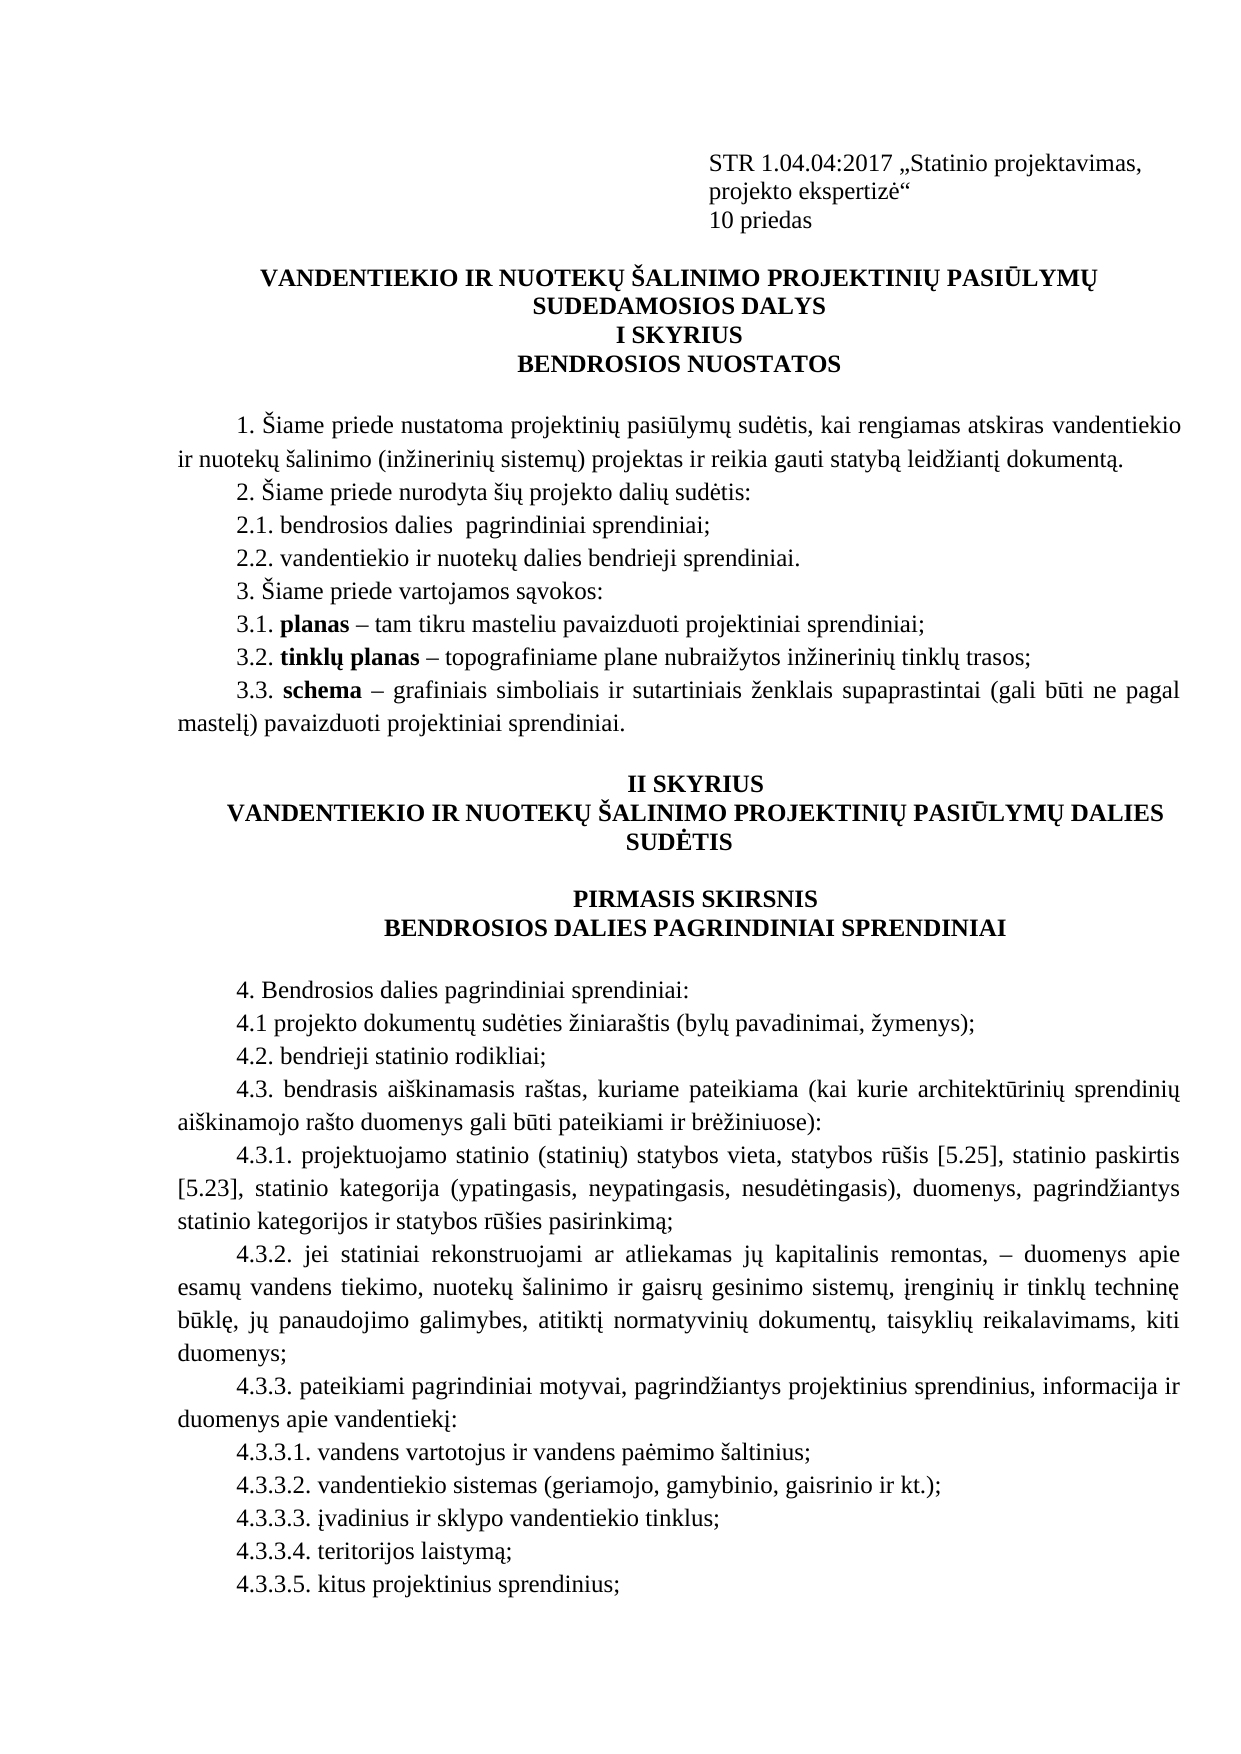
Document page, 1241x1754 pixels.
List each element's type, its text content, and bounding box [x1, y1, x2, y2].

text 10 priedas [177, 205, 1181, 234]
text 3. Šiame priede vartojamos sąvokos: [177, 576, 1181, 604]
text I SKYRIUS [177, 320, 1181, 349]
text 4.3.3.1. vandens vartotojus ir vandens paėmimo šaltinius; [177, 1437, 1181, 1466]
text BENDROSIOS NUOSTATOS [177, 349, 1181, 378]
text 4.3.2. jei statiniai rekonstruojami ar atliekamas jų kapitalinis remontas, – duomenys apie esamų vandens tiekimo, nuotekų šalinimo ir gaisrų gesinimo sistemų, įrenginių ir tinklų techninę būklę, jų panaudojimo galimybes, atitiktį normatyvinių dokumentų, taisyklių reikalavimams, kiti duomenys; [177, 1239, 1181, 1367]
text 3.2. tinklų planas – topografiniame plane nubraižytos inžinerinių tinklų trasos; [177, 642, 1181, 671]
text VANDENTIEKIO IR NUOTEKŲ ŠALINIMO PROJEKTINIŲ PASIŪLYMŲ SUDEDAMOSIOS DALYS [177, 263, 1181, 320]
text 4.3.3.3. įvadinius ir sklypo vandentiekio tinklus; [177, 1503, 1181, 1532]
text 2.1. bendrosios dalies pagrindiniai sprendiniai; [177, 510, 1181, 538]
text projekto ekspertizė“ [177, 176, 1181, 205]
text 4.3.1. projektuojamo statinio (statinių) statybos vieta, statybos rūšis [5.25], statinio paskirtis [5.23], statinio kategorija (ypatingasis, neypatingasis, nesudėtingasis), duomenys, pagrindžiantys statinio kategorijos ir statybos rūšies pasirinkimą; [177, 1140, 1181, 1235]
text 2. Šiame priede nurodyta šių projekto dalių sudėtis: [177, 477, 1181, 505]
text 4.3. bendrasis aiškinamasis raštas, kuriame pateikiama (kai kurie architektūrinių sprendinių aiškinamojo rašto duomenys gali būti pateikiami ir brėžiniuose): [177, 1074, 1181, 1136]
text BENDROSIOS DALIES PAGRINDINIAI SPRENDINIAI [177, 913, 1181, 942]
text VANDENTIEKIO IR NUOTEKŲ ŠALINIMO PROJEKTINIŲ PASIŪLYMŲ DALIES SUDĖTIS [177, 798, 1181, 856]
text 4.3.3.2. vandentiekio sistemas (geriamojo, gamybinio, gaisrinio ir kt.); [177, 1470, 1181, 1499]
text PIRMASIS SKIRSNIS [177, 884, 1181, 913]
text 1. Šiame priede nustatoma projektinių pasiūlymų sudėtis, kai rengiamas atskiras vandentiekio ir nuotekų šalinimo (inžinerinių sistemų) projektas ir reikia gauti statybą leidžiantį dokumentą. [177, 411, 1181, 472]
text STR 1.04.04:2017 „Statinio projektavimas, [177, 148, 1181, 176]
text II SKYRIUS [177, 769, 1181, 798]
text 4.3.3.4. teritorijos laistymą; [177, 1536, 1181, 1565]
text 2.2. vandentiekio ir nuotekų dalies bendrieji sprendiniai. [177, 543, 1181, 571]
text 4.3.3. pateikiami pagrindiniai motyvai, pagrindžiantys projektinius sprendinius, informacija ir duomenys apie vandentiekį: [177, 1371, 1181, 1433]
text 4.2. bendrieji statinio rodikliai; [177, 1041, 1181, 1070]
text 3.1. planas – tam tikru masteliu pavaizduoti projektiniai sprendiniai; [177, 609, 1181, 637]
text 4.1 projekto dokumentų sudėties žiniaraštis (bylų pavadinimai, žymenys); [177, 1008, 1181, 1037]
text 4. Bendrosios dalies pagrindiniai sprendiniai: [177, 975, 1181, 1004]
text 3.3. schema – grafiniais simboliais ir sutartiniais ženklais supaprastintai (gali būti ne pagal mastelį) pavaizduoti projektiniai sprendiniai. [177, 675, 1181, 737]
text 4.3.3.5. kitus projektinius sprendinius; [177, 1569, 1181, 1598]
